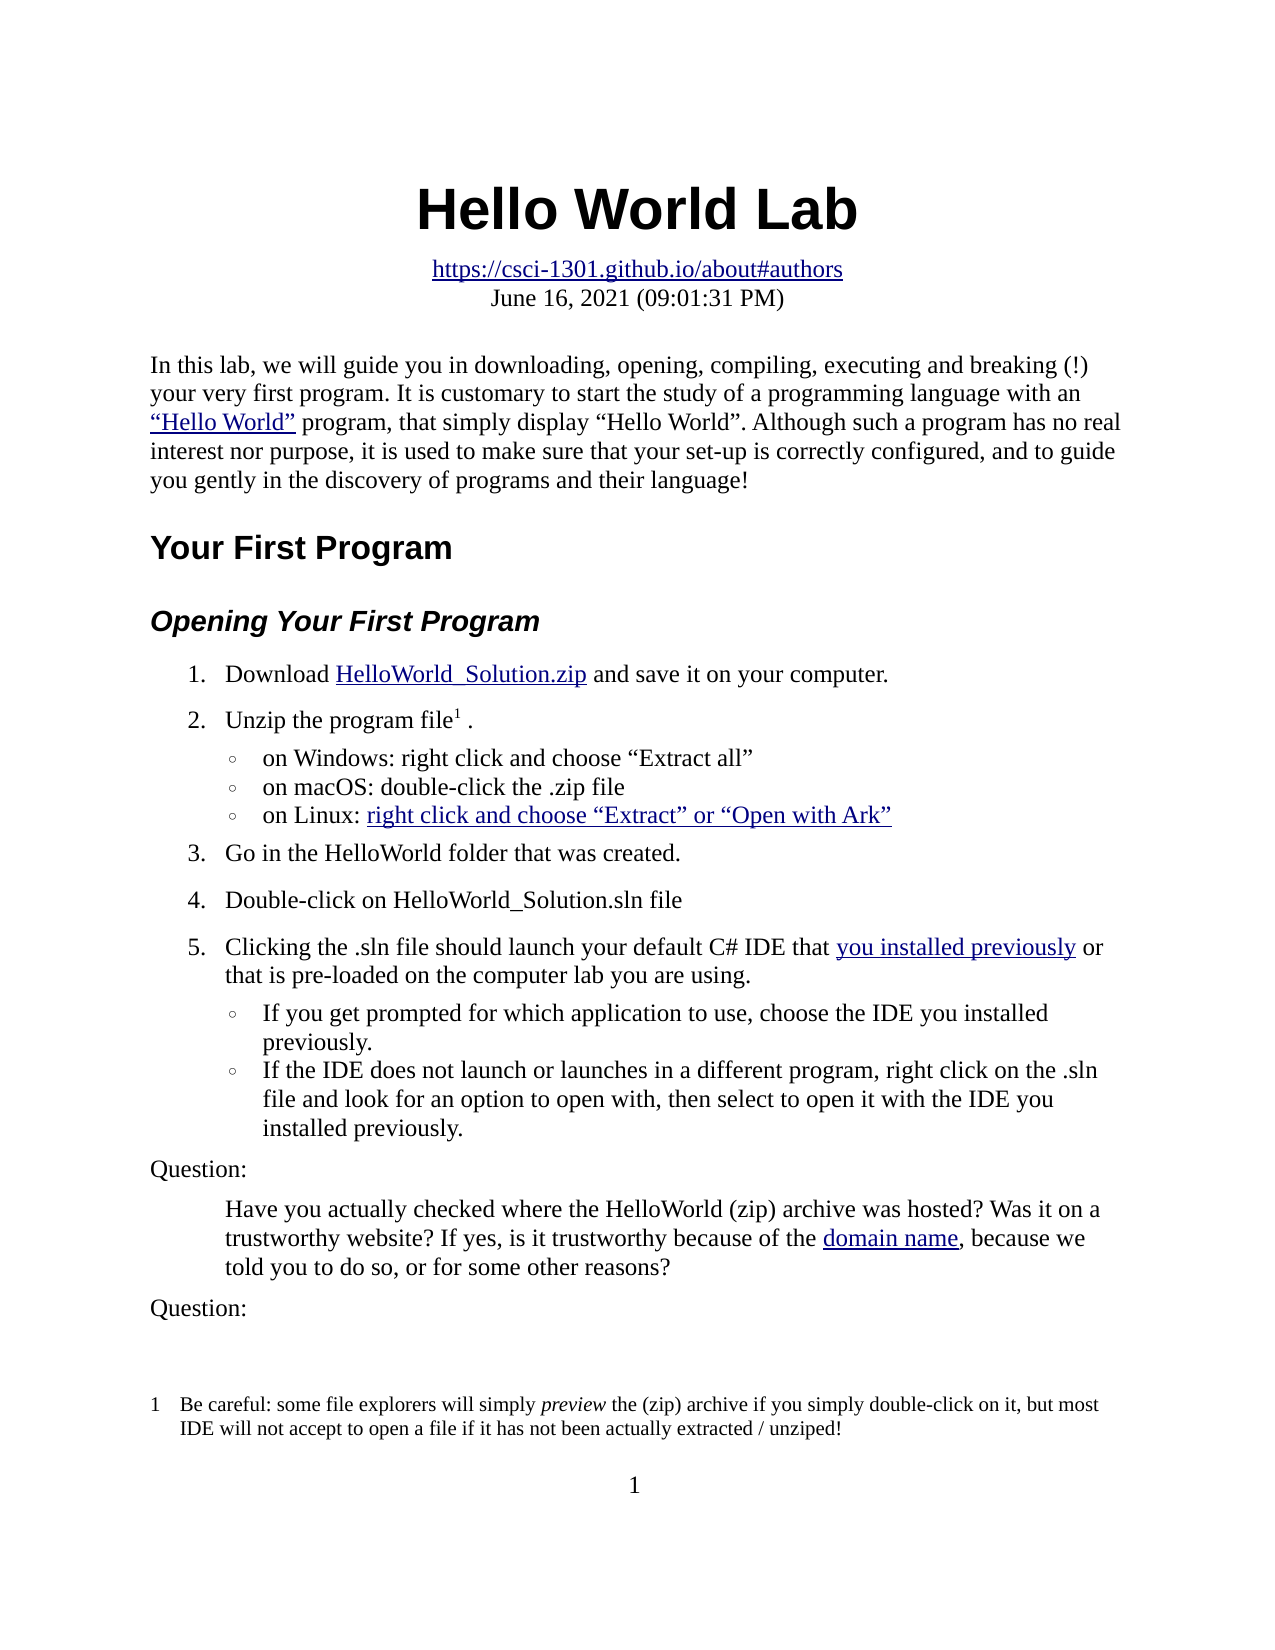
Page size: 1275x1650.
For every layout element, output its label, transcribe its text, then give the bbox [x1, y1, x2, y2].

list Double-click on HelloWorld_Solution.sln file [187, 885, 1125, 914]
text In this lab, we will guide you in downloading, opening, compiling, executing and breaking (!) your very first program. It is customary to start the study of a programming language with an “Hello World” program, that simply display “Hello World”. Although such a program has no real interest nor purpose, it is used to make sure that your set-up is correctly configured, and to guide you gently in the discovery of programs and their language! [150, 350, 1125, 493]
list Clicking the .sln file should launch your default C# IDE that you installed previously or that is pre-loaded on the computer lab you are using. [187, 932, 1125, 989]
list Download HelloWorld_Solution.zip and save it on your computer. [187, 659, 1125, 687]
text Question: [150, 1293, 1125, 1321]
list Be careful: some file explorers will simply preview the (zip) archive if you simply double-click on it, but most IDE will not accept to open a file if it has not been actually extracted / unziped! [150, 1392, 1125, 1440]
text June 16, 2021 (09:01:31 PM) [150, 283, 1125, 312]
text Have you actually checked where the HelloWorld (zip) archive was hosted? Was it on a trustworthy website? If yes, is it trustworthy because of the domain name, because we told you to do so, or for some other reasons? [225, 1194, 1125, 1281]
list If you get prompted for which application to use, choose the IDE you installed previously. [225, 998, 1125, 1056]
list on Windows: right click and choose “Extract all” [225, 743, 1125, 772]
list on macOS: double-click the .zip file [225, 772, 1125, 801]
text Question: [150, 1154, 1125, 1182]
title Hello World Lab [150, 175, 1125, 242]
list Unzip the program file . [187, 705, 1125, 734]
subtitle Your First Program [150, 527, 1125, 566]
list If the IDE does not launch or launches in a different program, right click on the .sln file and look for an option to open with, then select to open it with the IDE you installed previously. [225, 1056, 1125, 1142]
list Go in the HelloWorld folder that was created. [187, 838, 1125, 867]
list on Linux: right click and choose “Extract” or “Open with Ark” [225, 801, 1125, 829]
subtitle Opening Your First Program [150, 604, 1125, 637]
text https://csci-1301.github.io/about#authors [150, 254, 1125, 283]
